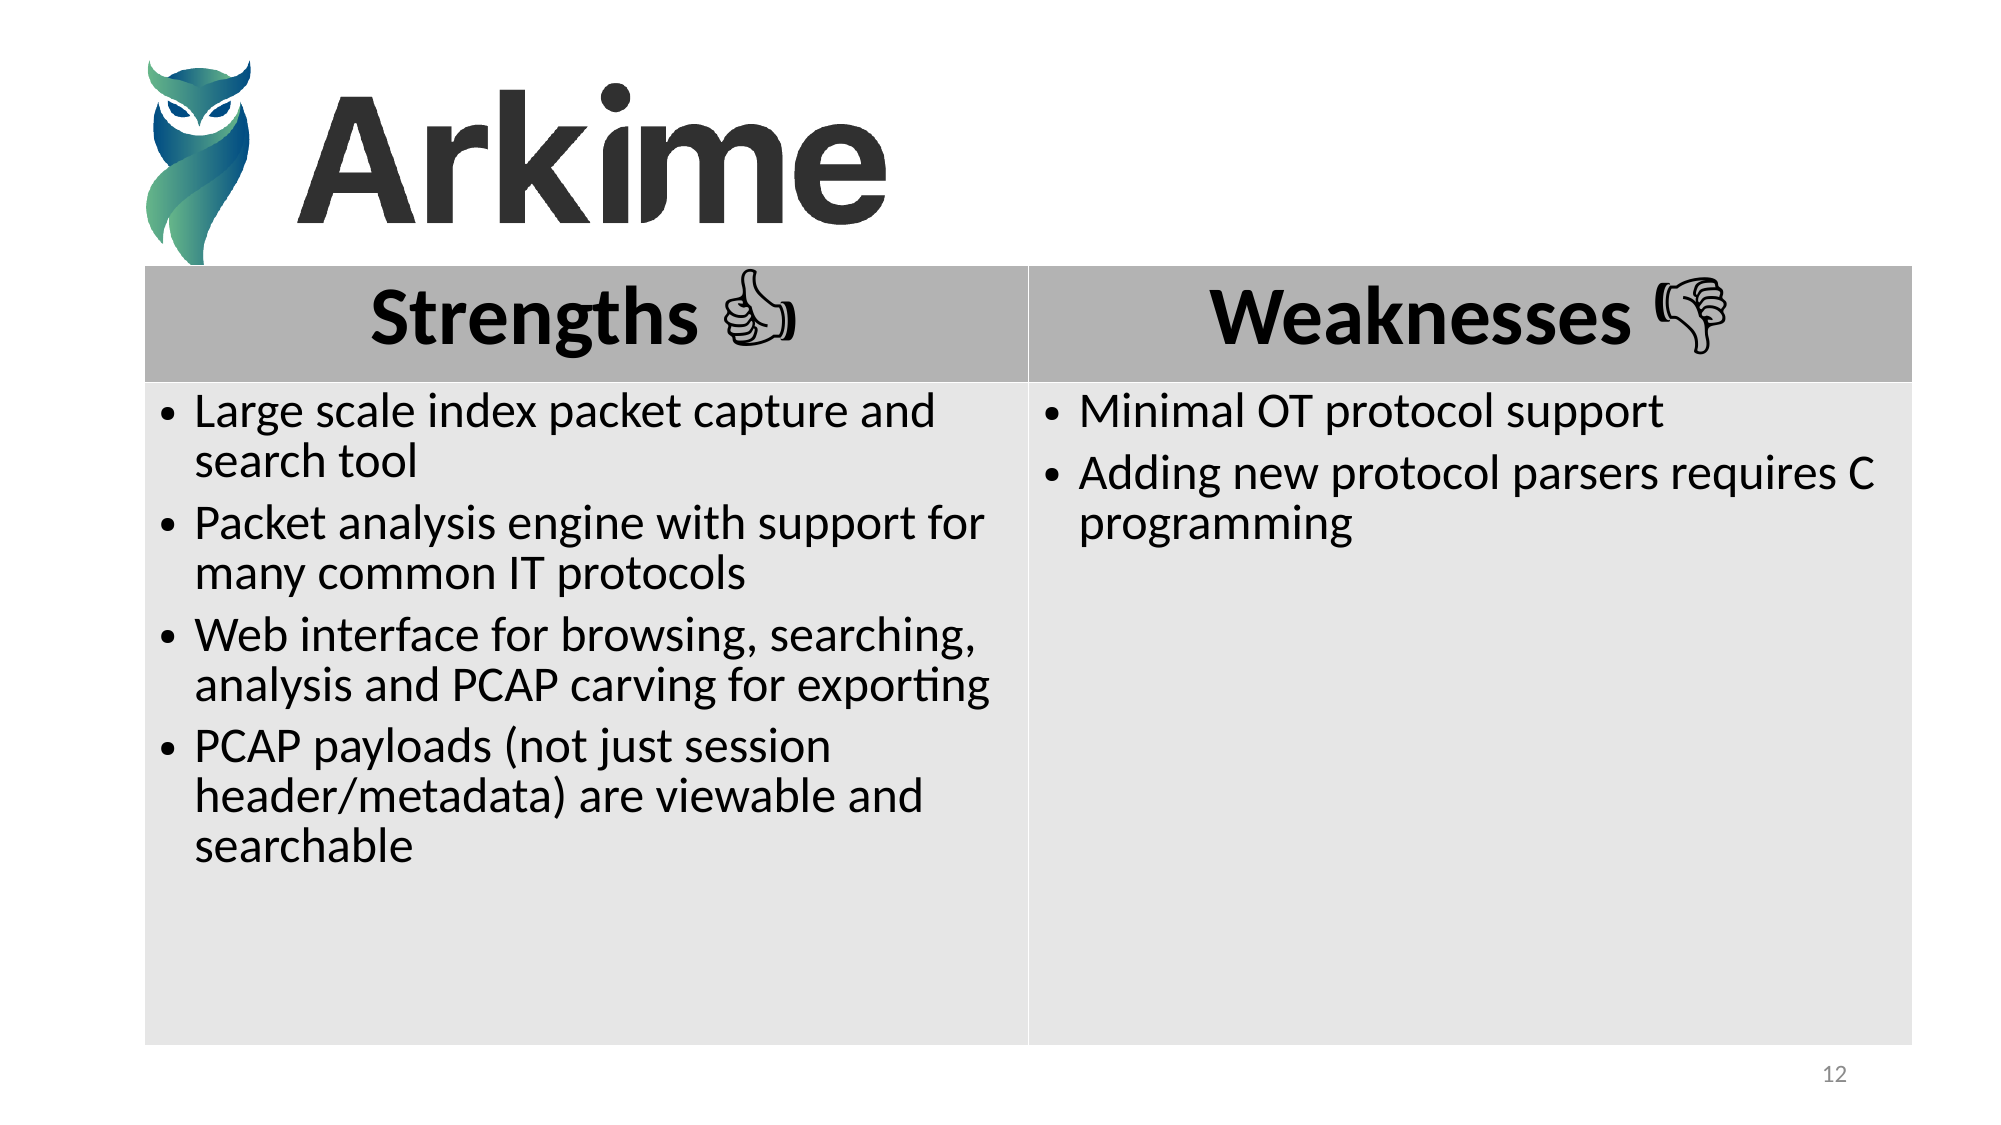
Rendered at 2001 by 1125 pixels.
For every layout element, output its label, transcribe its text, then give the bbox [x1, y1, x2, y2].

table_cell Large scale index packet capture and search tool Packet analysis engine with support for many common IT protocols Web interface for browsing, searching, analysis and PCAP carving for exporting PCAP payloads (not just session header/metadata) are viewable and searchable [145, 383, 1028, 1045]
table_header Weaknesses 👎 [1029, 266, 1912, 382]
table_cell Minimal OT protocol support Adding new protocol parsers requires C programming [1029, 383, 1912, 1045]
slide_number [1412, 1046, 1863, 1103]
table_header Strengths 👍 [145, 266, 1028, 382]
picture [137, 53, 898, 284]
